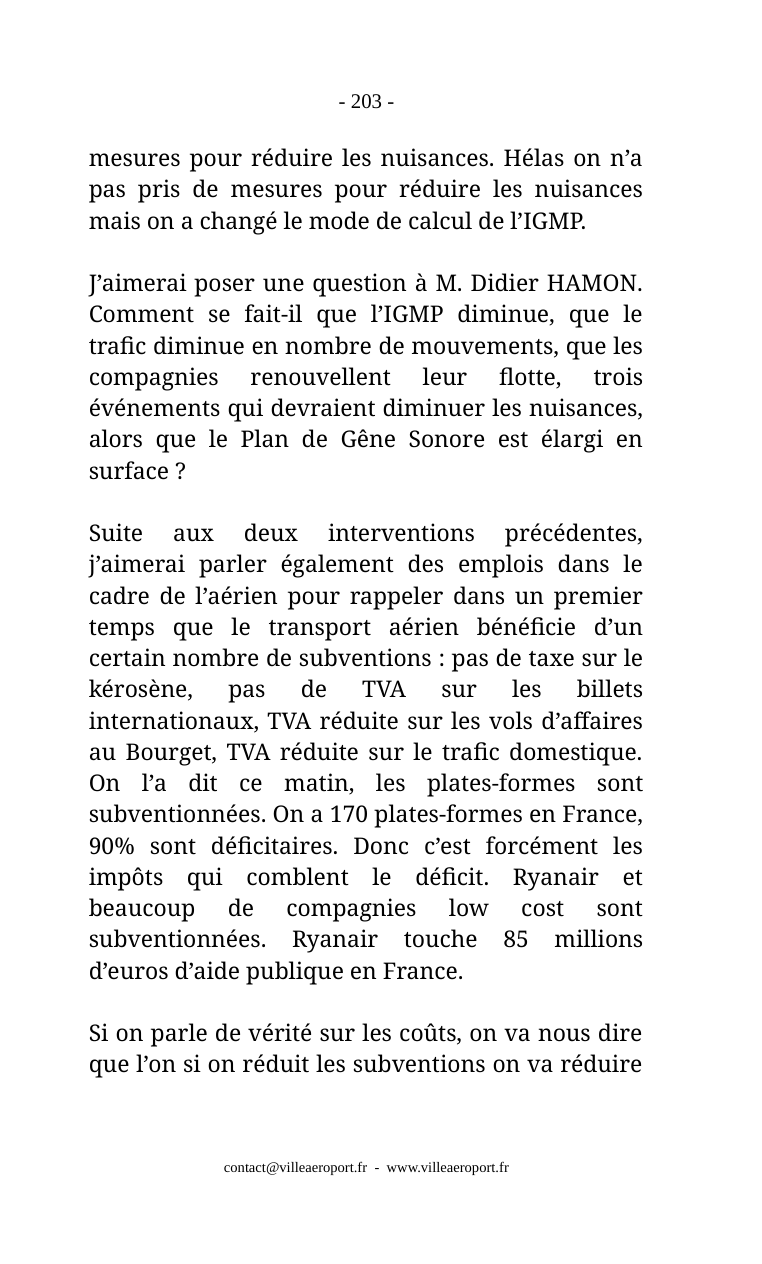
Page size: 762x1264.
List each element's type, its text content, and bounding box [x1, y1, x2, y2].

text J’aimerai poser une question à M. Didier HAMON. Comment se fait-il que l’IGMP diminue, que le trafic diminue en nombre de mouvements, que les compagnies renouvellent leur flotte, trois événements qui devraient diminuer les nuisances, alors que le Plan de Gêne Sonore est élargi en surface ? [88, 267, 644, 486]
text mesures pour réduire les nuisances. Hélas on n’a pas pris de mesures pour réduire les nuisances mais on a changé le mode de calcul de l’IGMP. [88, 142, 644, 236]
text Si on parle de vérité sur les coûts, on va nous dire que l’on si on réduit les subventions on va réduire [88, 1017, 644, 1079]
text Suite aux deux interventions précédentes, j’aimerai parler également des emplois dans le cadre de l’aérien pour rappeler dans un premier temps que le transport aérien bénéficie d’un certain nombre de subventions : pas de taxe sur le kérosène, pas de TVA sur les billets internationaux, TVA réduite sur les vols d’affaires au Bourget, TVA réduite sur le trafic domestique. On l’a dit ce matin, les plates-formes sont subventionnées. On a 170 plates-formes en France, 90% sont déficitaires. Donc c’est forcément les impôts qui comblent le déficit. Ryanair et beaucoup de compagnies low cost sont subventionnées. Ryanair touche 85 millions d’euros d’aide publique en France. [88, 517, 644, 986]
